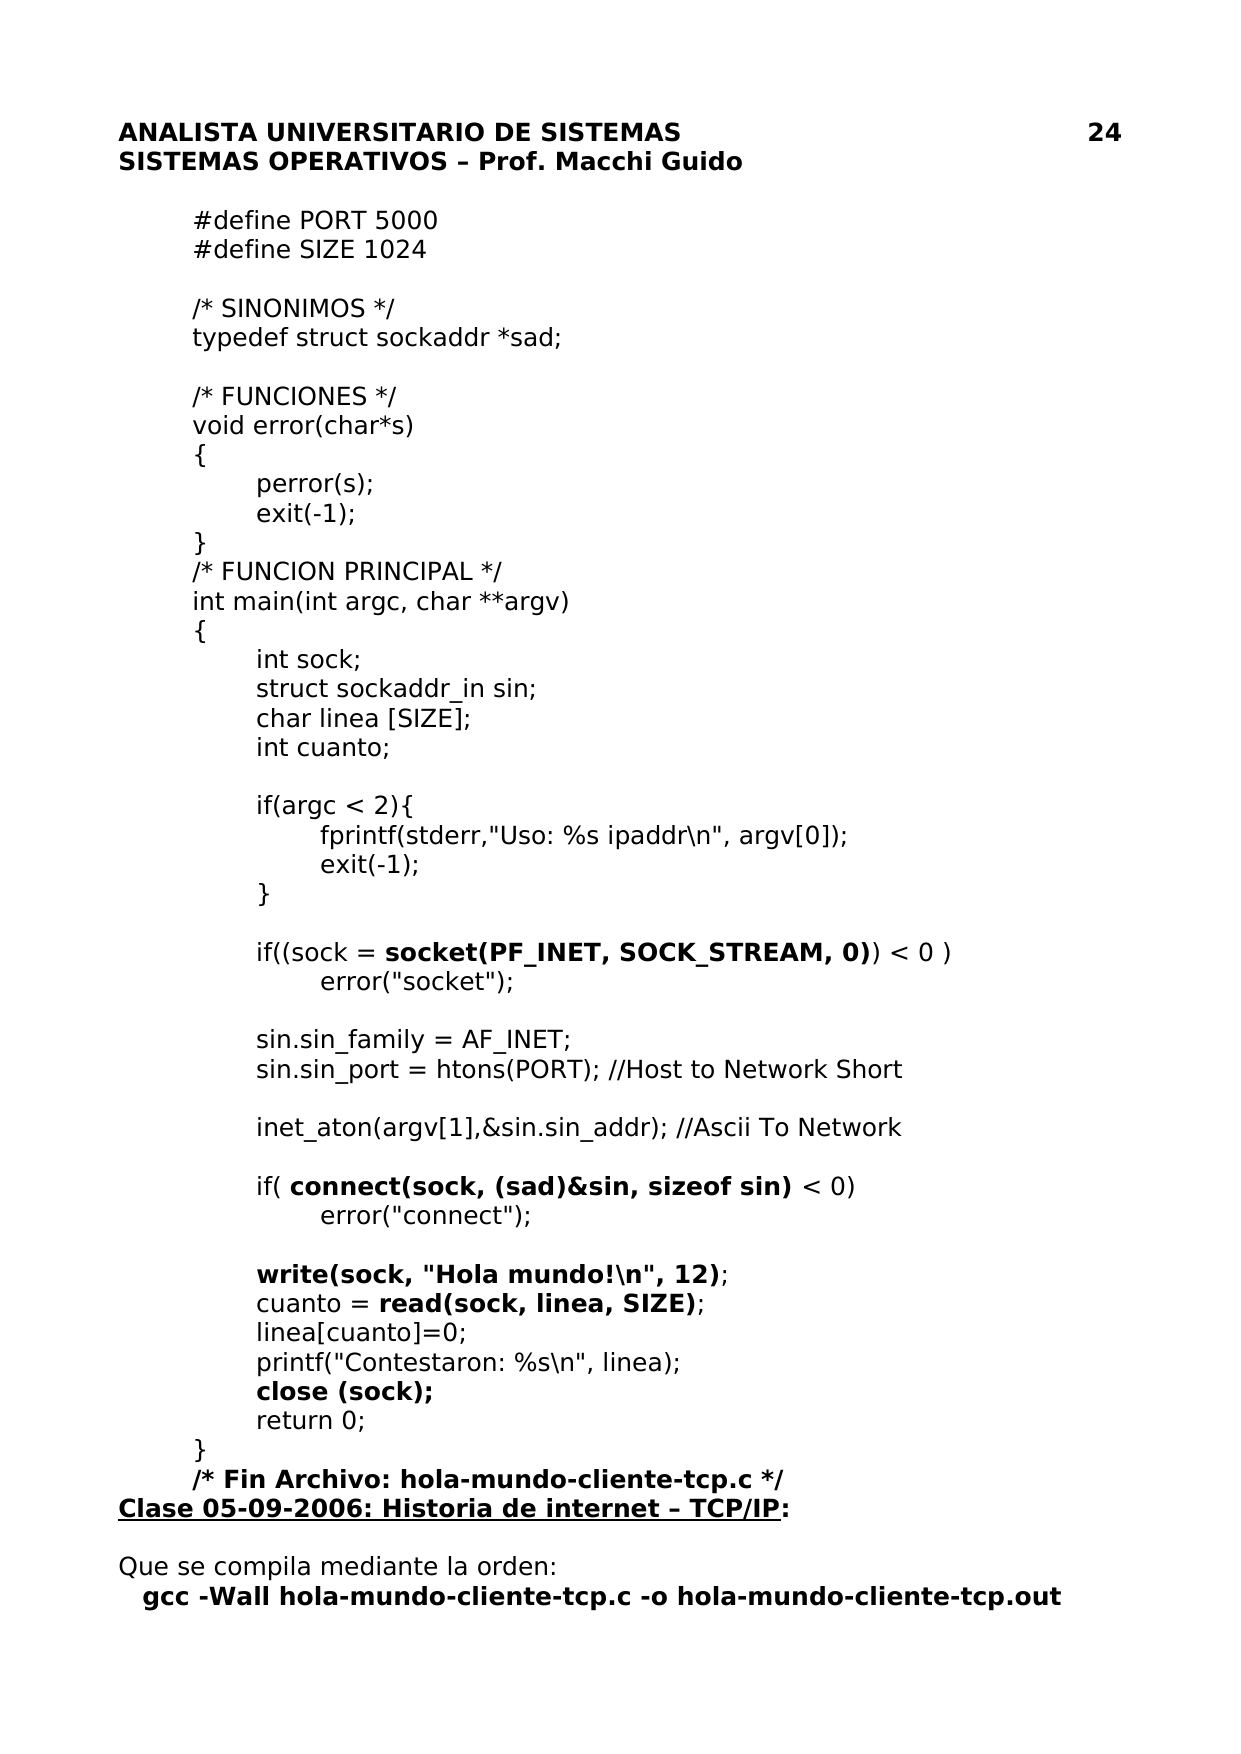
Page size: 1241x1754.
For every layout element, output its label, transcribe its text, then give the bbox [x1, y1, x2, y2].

text cuanto = read(sock, linea, SIZE); [118, 1289, 1122, 1318]
text if(argc < 2){ [118, 792, 1122, 821]
text linea[cuanto]=0; [118, 1318, 1122, 1348]
text #define PORT 5000 [118, 206, 1122, 235]
text if((sock = socket(PF_INET, SOCK_STREAM, 0)) < 0 ) [118, 938, 1122, 967]
text struct sockaddr_in sin; [118, 674, 1122, 704]
text char linea [SIZE]; [118, 704, 1122, 733]
text printf("Contestaron: %s\n", linea); [118, 1348, 1122, 1377]
text if( connect(sock, (sad)&sin, sizeof sin) < 0) [118, 1172, 1122, 1201]
text { [118, 616, 1122, 645]
text } [118, 1436, 1122, 1465]
text /* FUNCIONES */ [118, 382, 1122, 411]
text { [118, 440, 1122, 469]
text int sock; [118, 645, 1122, 674]
text } [118, 528, 1122, 557]
text error("connect"); [118, 1201, 1122, 1231]
text exit(-1); [118, 850, 1122, 879]
text /* SINONIMOS */ [118, 294, 1122, 323]
text fprintf(stderr,"Uso: %s ipaddr\n", argv[0]); [118, 821, 1122, 850]
text void error(char*s) [118, 411, 1122, 440]
text error("socket"); [118, 967, 1122, 996]
text #define SIZE 1024 [118, 235, 1122, 265]
text int cuanto; [118, 733, 1122, 762]
text } [118, 879, 1122, 909]
text sin.sin_family = AF_INET; [118, 1026, 1122, 1055]
text typedef struct sockaddr *sad; [118, 323, 1122, 352]
text Clase 05-09-2006: Historia de internet – TCP/IP: [118, 1494, 1122, 1523]
text close (sock); [118, 1377, 1122, 1406]
text /* FUNCION PRINCIPAL */ [118, 557, 1122, 587]
text sin.sin_port = htons(PORT); //Host to Network Short [118, 1055, 1122, 1084]
text return 0; [118, 1406, 1122, 1436]
text gcc -Wall hola-mundo-cliente-tcp.c -o hola-mundo-cliente-tcp.out [118, 1582, 1122, 1611]
text Que se compila mediante la orden: [118, 1553, 1122, 1582]
text write(sock, "Hola mundo!\n", 12); [118, 1260, 1122, 1289]
text int main(int argc, char **argv) [118, 587, 1122, 616]
text inet_aton(argv[1],&sin.sin_addr); //Ascii To Network [118, 1113, 1122, 1143]
text /* Fin Archivo: hola-mundo-cliente-tcp.c */ [118, 1465, 1122, 1494]
text perror(s); [118, 469, 1122, 499]
text exit(-1); [118, 499, 1122, 528]
